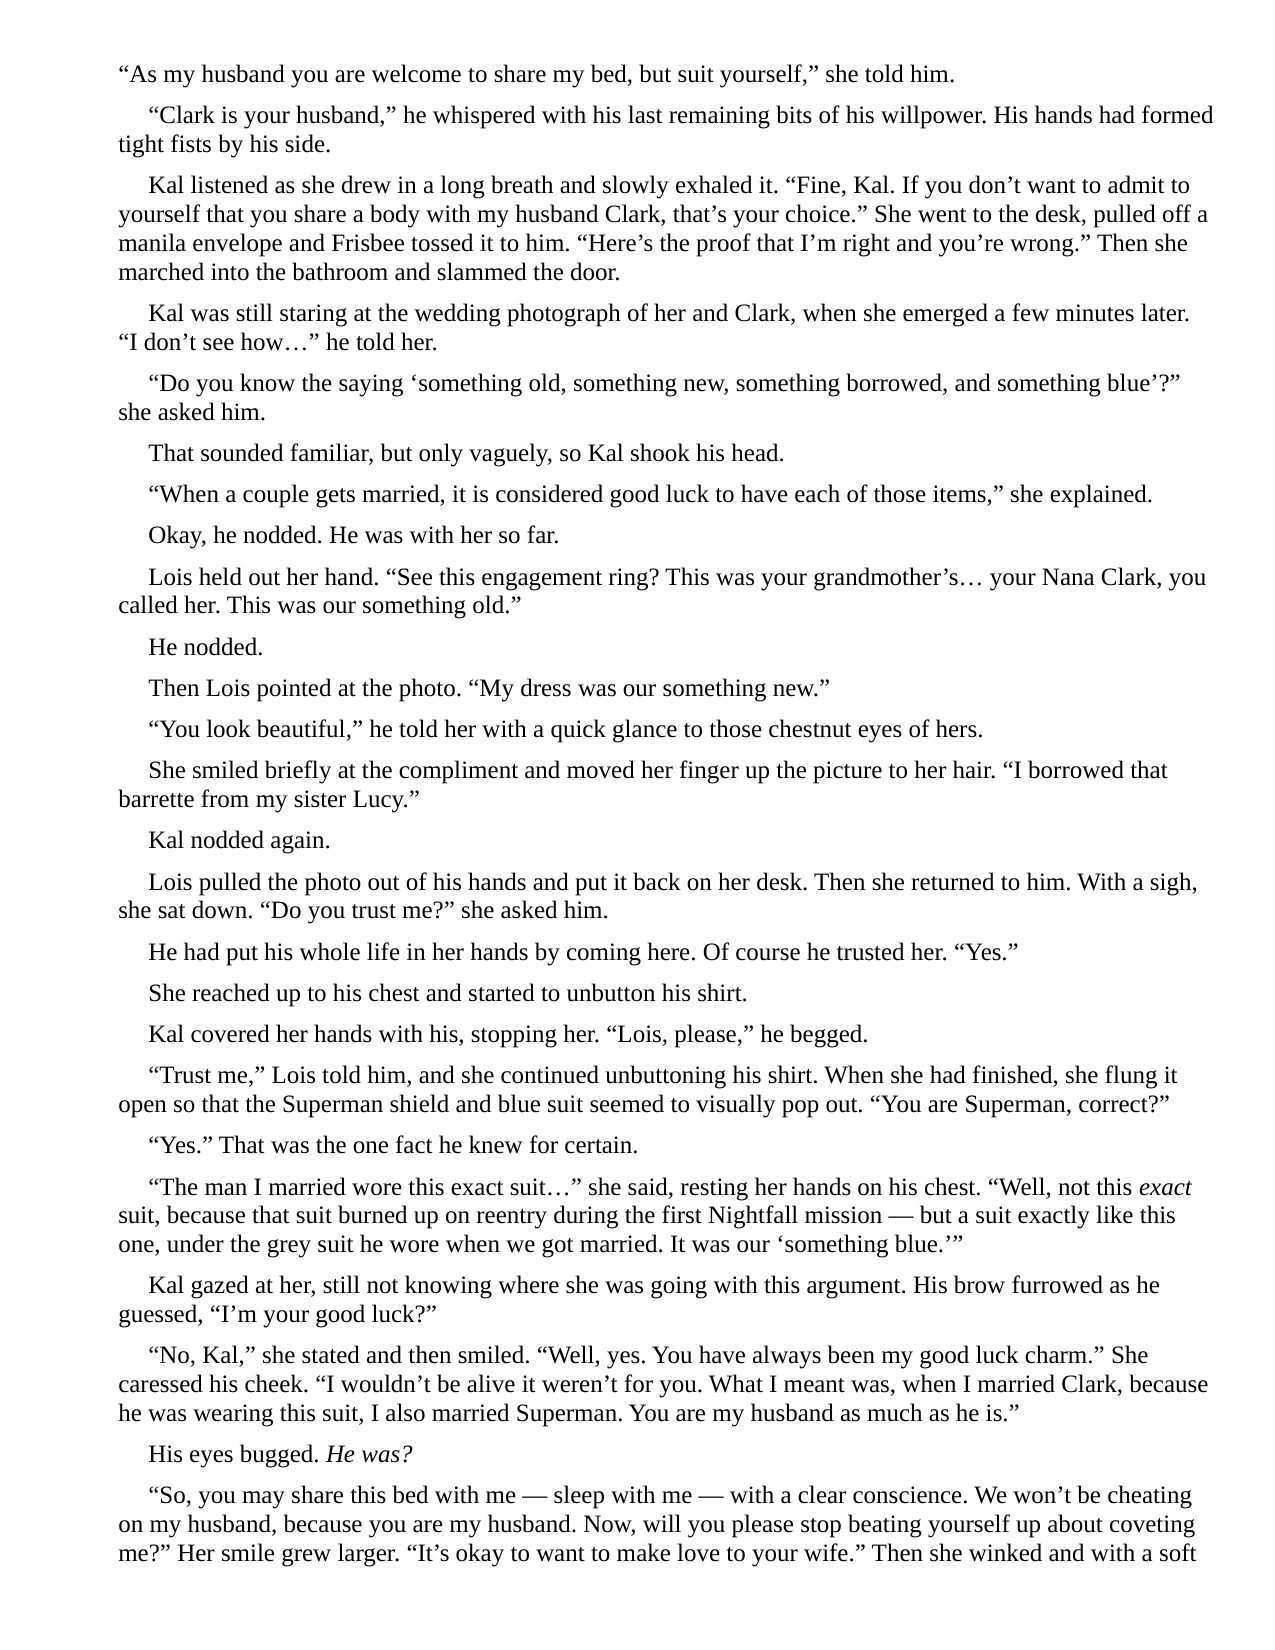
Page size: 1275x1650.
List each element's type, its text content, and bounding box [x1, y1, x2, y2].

text Then Lois pointed at the photo. “My dress was our something new.” [118, 673, 1216, 702]
text He nodded. [118, 632, 1216, 660]
text “When a couple gets married, it is considered good luck to have each of those items,” she explained. [118, 479, 1216, 508]
text “Clark is your husband,” he whispered with his last remaining bits of his willpower. His hands had formed tight fists by his side. [118, 100, 1216, 158]
text Kal covered her hands with his, stopping her. “Lois, please,” he begged. [118, 1019, 1216, 1048]
text “You look beautiful,” he told her with a quick glance to those chestnut eyes of hers. [118, 714, 1216, 743]
text He had put his whole life in her hands by coming here. Of course he trusted her. “Yes.” [118, 937, 1216, 965]
text That sounded familiar, but only vaguely, so Kal shook his head. [118, 438, 1216, 467]
text She reached up to his chest and started to unbutton his shirt. [118, 978, 1216, 1007]
text Kal listened as she drew in a long breath and slowly exhaled it. “Fine, Kal. If you don’t want to admit to yourself that you share a body with my husband Clark, that’s your choice.” She went to the desk, pulled off a manila envelope and Frisbee tossed it to him. “Here’s the proof that I’m right and you’re wrong.” Then she marched into the bathroom and slammed the door. [118, 170, 1216, 285]
text His eyes bugged. He was? [118, 1439, 1216, 1468]
text “Yes.” That was the one fact he knew for certain. [118, 1130, 1216, 1159]
text “As my husband you are welcome to share my bed, but suit yourself,” she told him. [118, 59, 1216, 88]
text “Trust me,” Lois told him, and she continued unbuttoning his shirt. When she had finished, she flung it open so that the Superman shield and blue suit seemed to visually pop out. “You are Superman, correct?” [118, 1060, 1216, 1118]
text Kal gazed at her, still not knowing where she was going with this argument. His brow furrowed as he guessed, “I’m your good luck?” [118, 1270, 1216, 1328]
text Lois held out her hand. “See this engagement ring? This was your grandmother’s… your Nana Clark, you called her. This was our something old.” [118, 562, 1216, 619]
text “Do you know the saying ‘something old, something new, something borrowed, and something blue’?” she asked him. [118, 368, 1216, 425]
text “No, Kal,” she stated and then smiled. “Well, yes. You have always been my good luck charm.” She caressed his cheek. “I wouldn’t be alive it weren’t for you. What I meant was, when I married Clark, because he was wearing this suit, I also married Superman. You are my husband as much as he is.” [118, 1340, 1216, 1427]
text Lois pulled the photo out of his hands and put it back on her desk. Then she returned to him. With a sigh, she sat down. “Do you trust me?” she asked him. [118, 867, 1216, 924]
text Okay, he nodded. He was with her so far. [118, 520, 1216, 549]
text “So, you may share this bed with me — sleep with me — with a clear conscience. We won’t be cheating on my husband, because you are my husband. Now, will you please stop beating yourself up about coveting me?” Her smile grew larger. “It’s okay to want to make love to your wife.” Then she winked and with a soft [118, 1480, 1216, 1567]
text Kal nodded again. [118, 825, 1216, 854]
text She smiled briefly at the compliment and moved her finger up the picture to her hair. “I borrowed that barrette from my sister Lucy.” [118, 755, 1216, 813]
text Kal was still staring at the wedding photograph of her and Clark, when she emerged a few minutes later. “I don’t see how…” he told her. [118, 298, 1216, 355]
text “The man I married wore this exact suit…” she said, resting her hands on his chest. “Well, not this exact suit, because that suit burned up on reentry during the first Nightfall mission — but a suit exactly like this one, under the grey suit he wore when we got married. It was our ‘something blue.’” [118, 1172, 1216, 1258]
